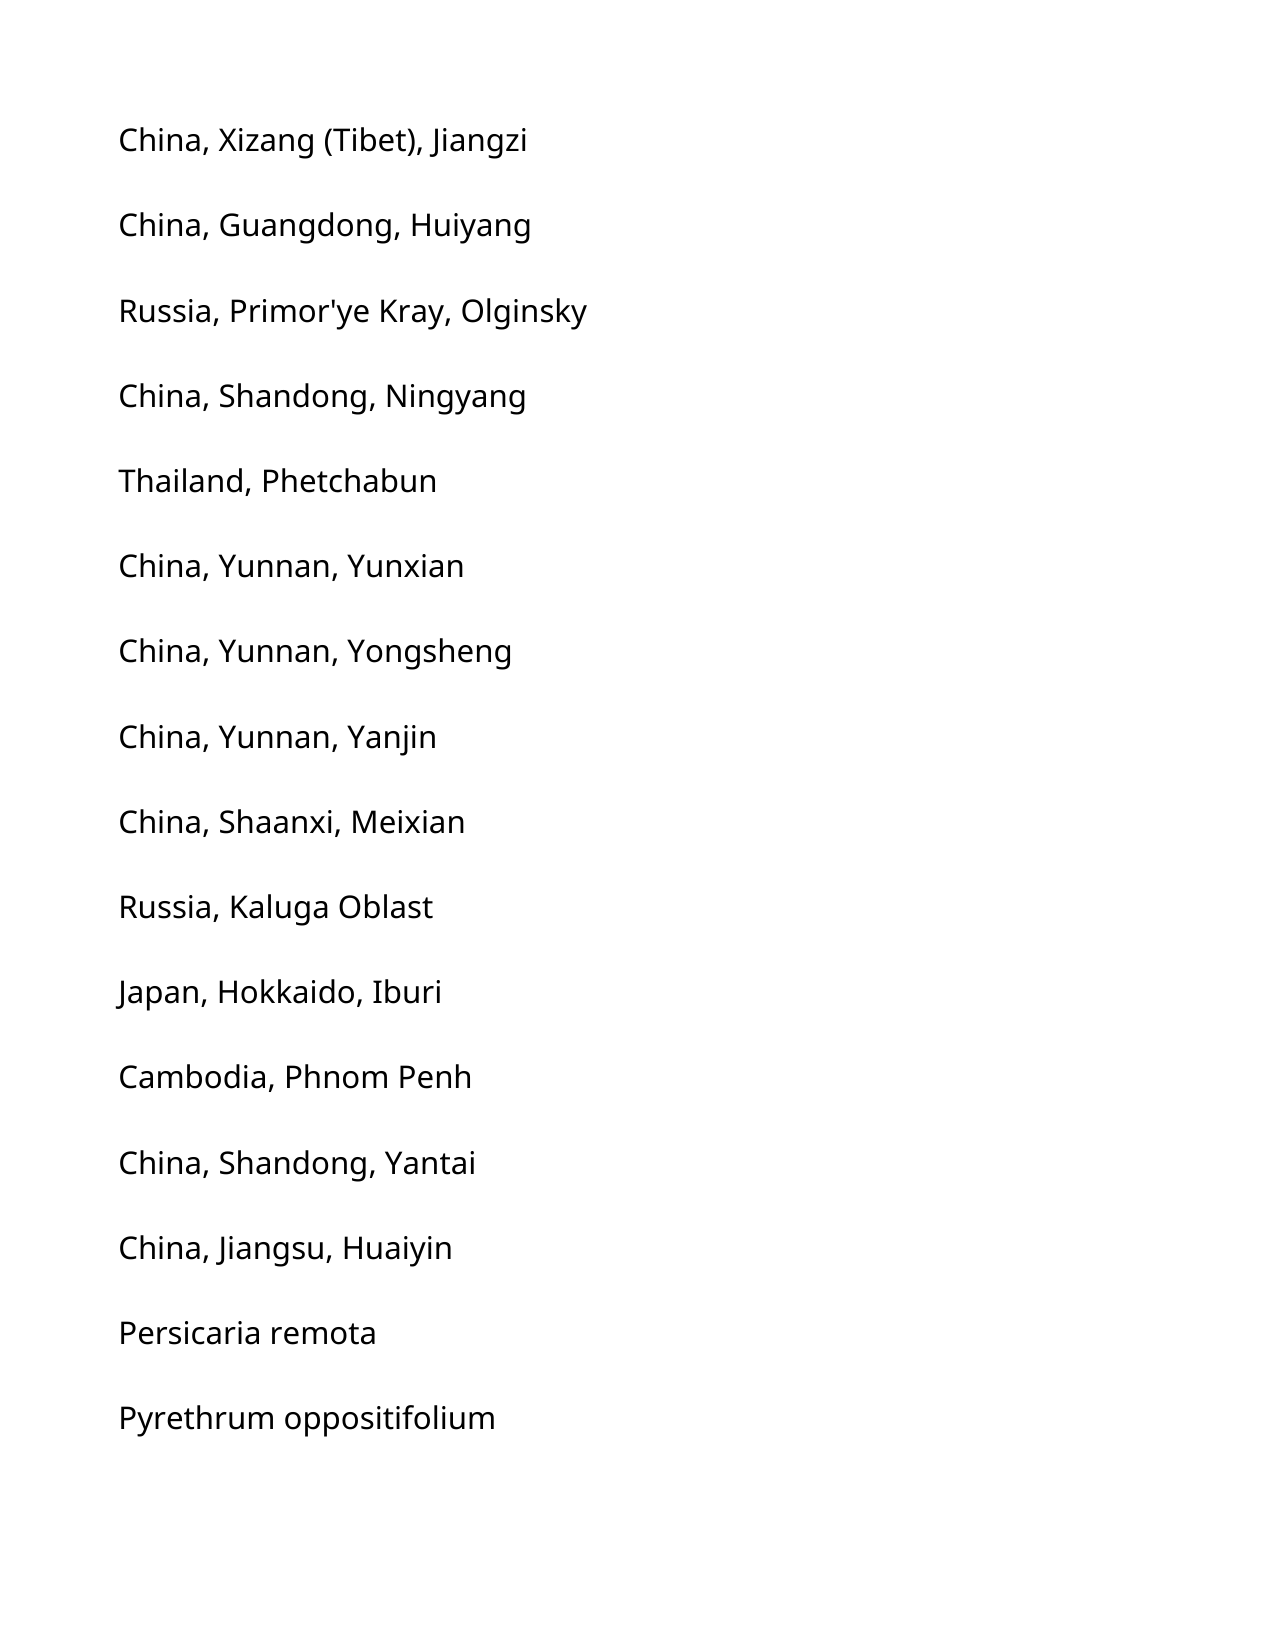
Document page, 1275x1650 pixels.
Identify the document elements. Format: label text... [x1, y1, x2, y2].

text China, Yunnan, Yanjin [118, 714, 1157, 800]
text China, Jiangsu, Huaiyin [118, 1226, 1157, 1311]
text China, Xizang (Tibet), Jiangzi [118, 118, 1157, 203]
text China, Yunnan, Yongsheng [118, 629, 1157, 714]
text China, Guangdong, Huiyang [118, 203, 1157, 288]
text Russia, Primor'ye Kray, Olginsky [118, 288, 1157, 374]
text China, Shandong, Yantai [118, 1141, 1157, 1226]
text Russia, Kaluga Oblast [118, 885, 1157, 970]
text China, Shandong, Ningyang [118, 374, 1157, 459]
text China, Shaanxi, Meixian [118, 800, 1157, 885]
text Japan, Hokkaido, Iburi [118, 970, 1157, 1055]
text Persicaria remota [118, 1311, 1157, 1396]
text China, Yunnan, Yunxian [118, 544, 1157, 629]
text Pyrethrum oppositifolium [118, 1396, 1157, 1481]
text Thailand, Phetchabun [118, 459, 1157, 544]
text Cambodia, Phnom Penh [118, 1055, 1157, 1141]
